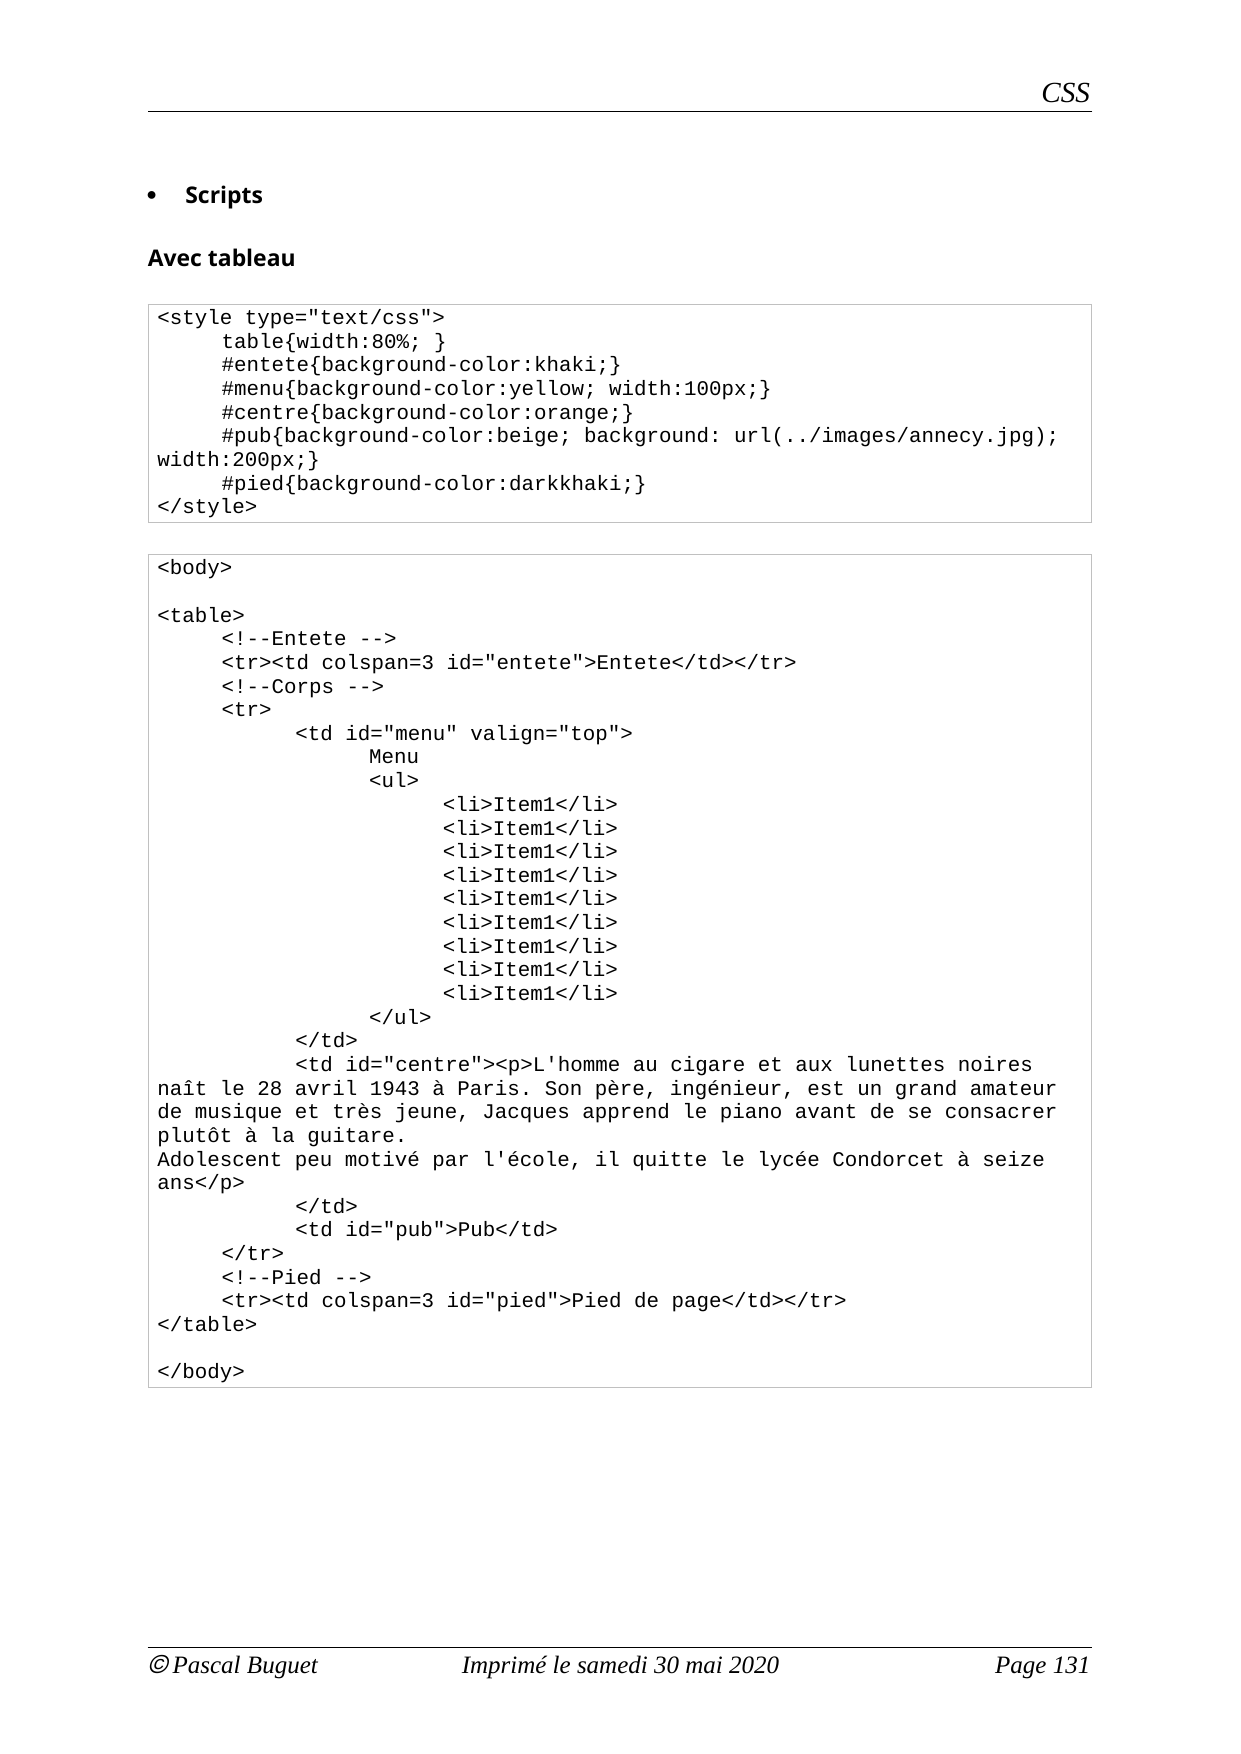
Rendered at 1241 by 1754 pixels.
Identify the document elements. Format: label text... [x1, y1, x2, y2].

text <tr> [149, 696, 1091, 720]
text <table> [149, 602, 1091, 625]
text #pub{background-color:beige; background: url(../images/annecy.jpg); width:200px;} [149, 422, 1091, 469]
text <li>Item1</li> [149, 814, 1091, 838]
text <!--Corps --> [149, 672, 1091, 696]
text </ul> [149, 1003, 1091, 1027]
text <li>Item1</li> [149, 862, 1091, 885]
text Menu [149, 743, 1091, 767]
text <li>Item1</li> [149, 909, 1091, 933]
text </body> [149, 1358, 1091, 1387]
text #entete{background-color:khaki;} [149, 351, 1091, 375]
text Adolescent peu motivé par l'école, il quitte le lycée Condorcet à seize ans</p> [149, 1145, 1091, 1193]
text <li>Item1</li> [149, 791, 1091, 814]
text <td id="menu" valign="top"> [149, 720, 1091, 743]
text <!--Entete --> [149, 625, 1091, 649]
text <li>Item1</li> [149, 838, 1091, 862]
text </td> [149, 1027, 1091, 1051]
text table{width:80%; } [149, 328, 1091, 351]
text <!--Pied --> [149, 1264, 1091, 1287]
text <td id="centre"><p>L'homme au cigare et aux lunettes noires naît le 28 avril 1943 à Paris. Son père, ingénieur, est un grand amateur de musique et très jeune, Jacques apprend le piano avant de se consacrer plutôt à la guitare. [149, 1051, 1091, 1145]
text #pied{background-color:darkkhaki;} [149, 469, 1091, 493]
text <ul> [149, 767, 1091, 791]
text #centre{background-color:orange;} [149, 398, 1091, 422]
text <tr><td colspan=3 id="pied">Pied de page</td></tr> [149, 1287, 1091, 1311]
text <li>Item1</li> [149, 933, 1091, 956]
text <td id="pub">Pub</td> [149, 1216, 1091, 1240]
text Avec tableau [148, 241, 1092, 273]
text #menu{background-color:yellow; width:100px;} [149, 375, 1091, 398]
text <body> [149, 555, 1091, 578]
text <tr><td colspan=3 id="entete">Entete</td></tr> [149, 649, 1091, 672]
text <li>Item1</li> [149, 885, 1091, 909]
text <li>Item1</li> [149, 956, 1091, 980]
text </table> [149, 1311, 1091, 1334]
text <style type="text/css"> [149, 305, 1091, 328]
text </style> [149, 493, 1091, 522]
text <li>Item1</li> [149, 980, 1091, 1003]
text </tr> [149, 1240, 1091, 1264]
text </td> [149, 1193, 1091, 1216]
list Scripts [148, 179, 1092, 210]
